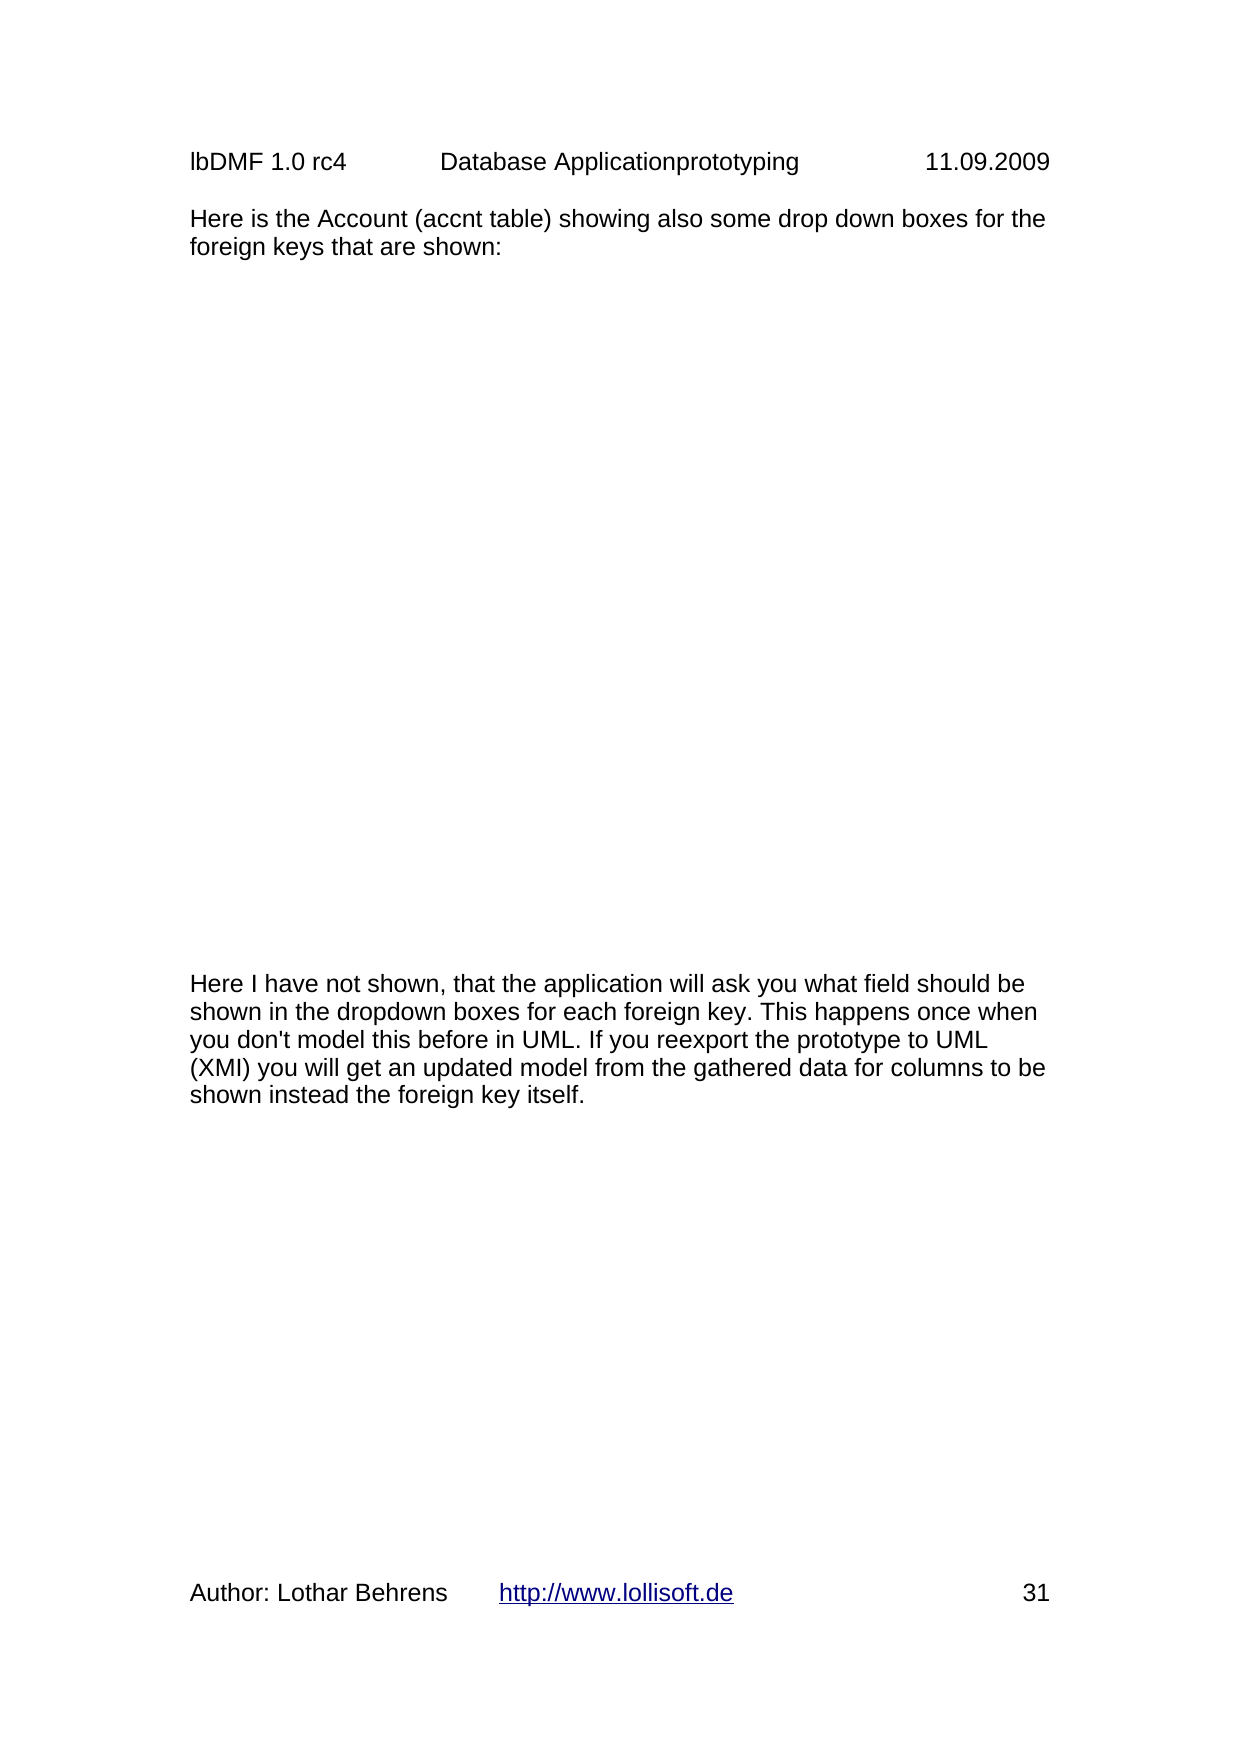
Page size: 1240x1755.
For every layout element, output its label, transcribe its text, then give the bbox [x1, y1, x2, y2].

text Here I have not shown, that the application will ask you what field should be shown in the dropdown boxes for each foreign key. This happens once when you don't model this before in UML. If you reexport the prototype to UML (XMI) you will get an updated model from the gathered data for columns to be shown instead the foreign key itself. [189, 969, 1050, 1109]
text Here is the Account (accnt table) showing also some drop down boxes for the foreign keys that are shown: [189, 205, 1050, 261]
